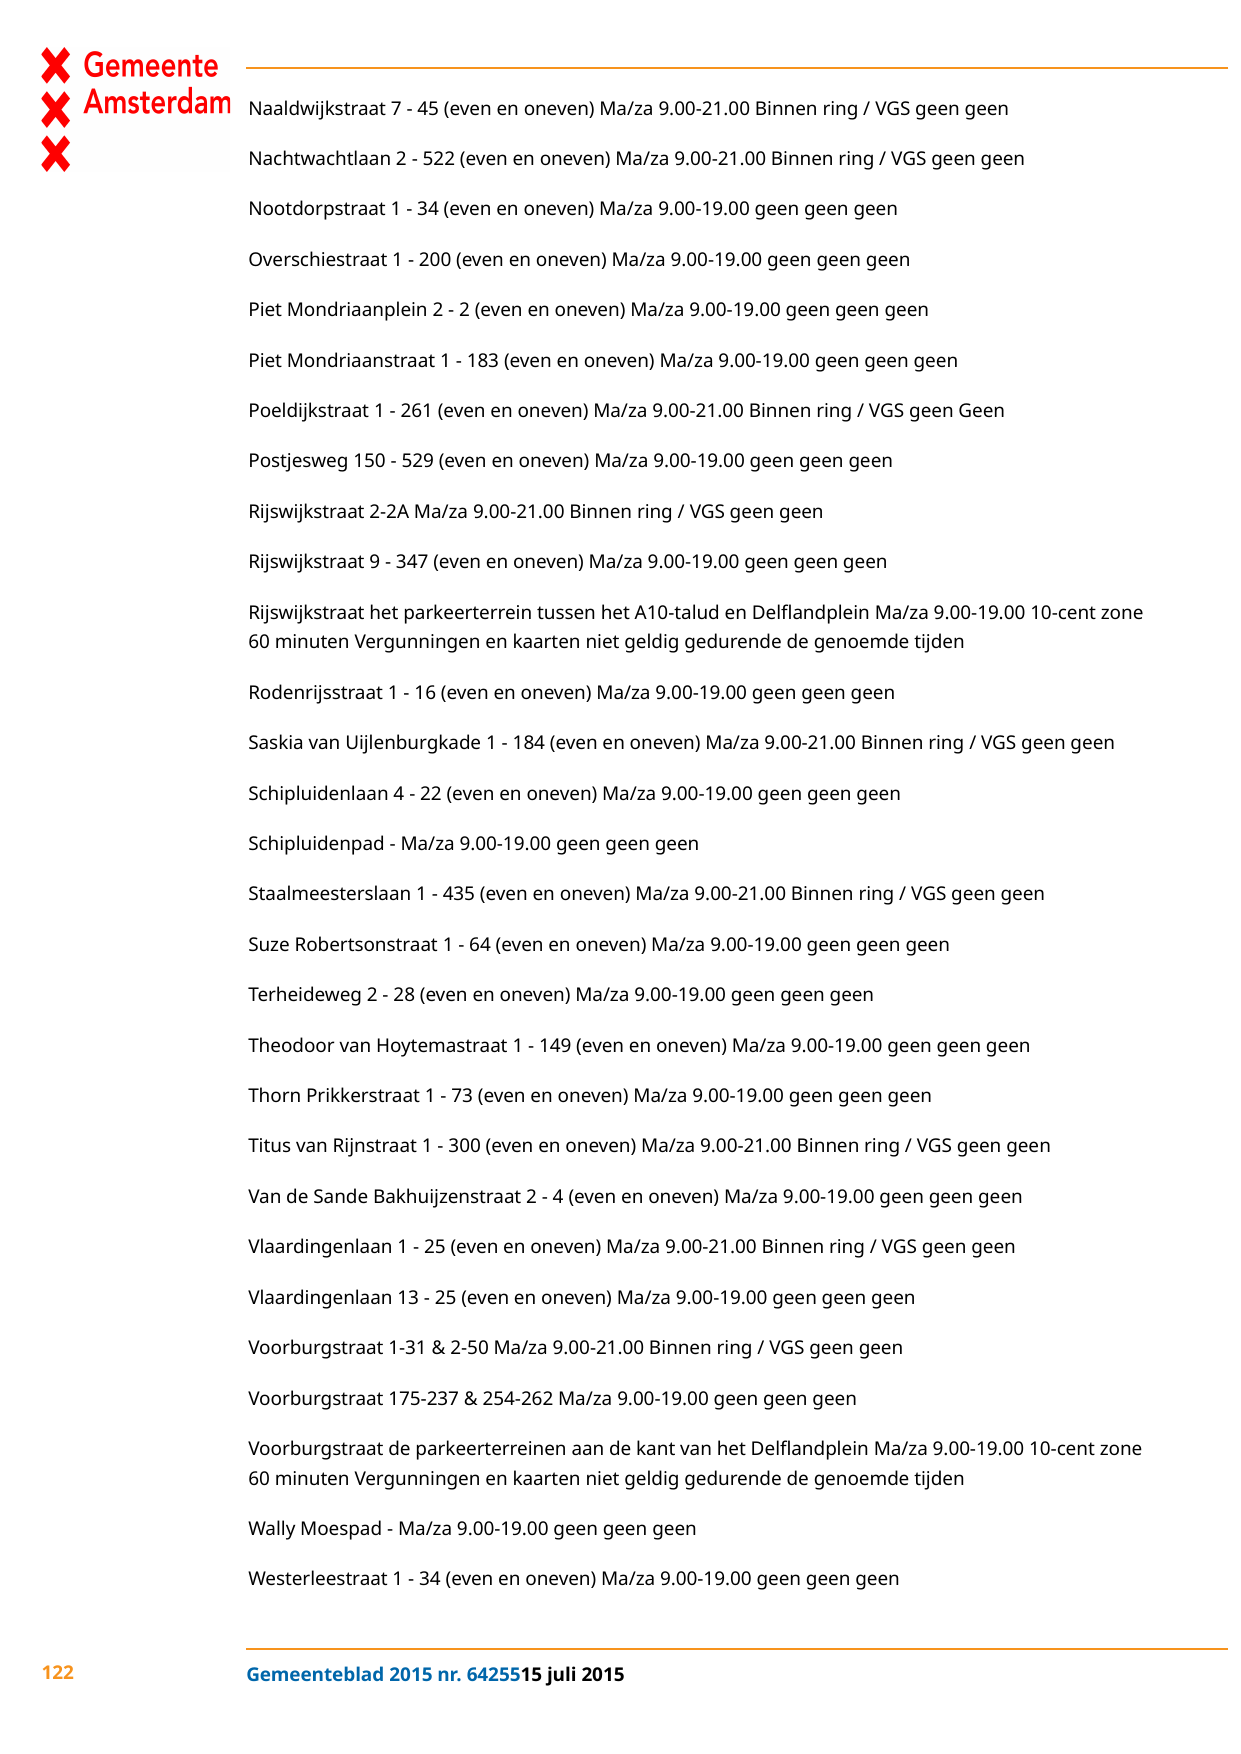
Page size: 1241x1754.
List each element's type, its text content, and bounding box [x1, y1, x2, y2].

text Theodoor van Hoytemastraat 1 - 149 (even en oneven) Ma/za 9.00-19.00 geen geen geen [248, 1032, 1152, 1058]
text Staalmeesterslaan 1 - 435 (even en oneven) Ma/za 9.00-21.00 Binnen ring / VGS geen geen [248, 881, 1152, 906]
text Titus van Rijnstraat 1 - 300 (even en oneven) Ma/za 9.00-21.00 Binnen ring / VGS geen geen [248, 1133, 1152, 1158]
text Voorburgstraat 175-237 & 254-262 Ma/za 9.00-19.00 geen geen geen [248, 1385, 1152, 1411]
text Saskia van Uijlenburgkade 1 - 184 (even en oneven) Ma/za 9.00-21.00 Binnen ring / VGS geen geen [248, 729, 1152, 755]
text Schipluidenpad - Ma/za 9.00-19.00 geen geen geen [248, 830, 1152, 856]
text Piet Mondriaanstraat 1 - 183 (even en oneven) Ma/za 9.00-19.00 geen geen geen [248, 347, 1152, 373]
text Voorburgstraat de parkeerterreinen aan de kant van het Delflandplein Ma/za 9.00-19.00 10-cent zone 60 minuten Vergunningen en kaarten niet geldig gedurende de genoemde tijden [248, 1435, 1152, 1491]
text Schipluidenlaan 4 - 22 (even en oneven) Ma/za 9.00-19.00 geen geen geen [248, 780, 1152, 806]
text Van de Sande Bakhuijzenstraat 2 - 4 (even en oneven) Ma/za 9.00-19.00 geen geen geen [248, 1183, 1152, 1209]
text Thorn Prikkerstraat 1 - 73 (even en oneven) Ma/za 9.00-19.00 geen geen geen [248, 1082, 1152, 1108]
text Rodenrijsstraat 1 - 16 (even en oneven) Ma/za 9.00-19.00 geen geen geen [248, 679, 1152, 705]
text Suze Robertsonstraat 1 - 64 (even en oneven) Ma/za 9.00-19.00 geen geen geen [248, 931, 1152, 957]
text Rijswijkstraat 2-2A Ma/za 9.00-21.00 Binnen ring / VGS geen geen [248, 498, 1152, 524]
text Nachtwachtlaan 2 - 522 (even en oneven) Ma/za 9.00-21.00 Binnen ring / VGS geen geen [248, 145, 1152, 171]
text Vlaardingenlaan 13 - 25 (even en oneven) Ma/za 9.00-19.00 geen geen geen [248, 1284, 1152, 1310]
text Postjesweg 150 - 529 (even en oneven) Ma/za 9.00-19.00 geen geen geen [248, 448, 1152, 473]
text Nootdorpstraat 1 - 34 (even en oneven) Ma/za 9.00-19.00 geen geen geen [248, 196, 1152, 221]
text Voorburgstraat 1-31 & 2-50 Ma/za 9.00-21.00 Binnen ring / VGS geen geen [248, 1334, 1152, 1360]
text Poeldijkstraat 1 - 261 (even en oneven) Ma/za 9.00-21.00 Binnen ring / VGS geen Geen [248, 397, 1152, 423]
picture [41, 47, 231, 172]
text Piet Mondriaanplein 2 - 2 (even en oneven) Ma/za 9.00-19.00 geen geen geen [248, 296, 1152, 322]
text Overschiestraat 1 - 200 (even en oneven) Ma/za 9.00-19.00 geen geen geen [248, 246, 1152, 272]
text Rijswijkstraat het parkeerterrein tussen het A10-talud en Delflandplein Ma/za 9.00-19.00 10-cent zone 60 minuten Vergunningen en kaarten niet geldig gedurende de genoemde tijden [248, 599, 1152, 654]
text Terheideweg 2 - 28 (even en oneven) Ma/za 9.00-19.00 geen geen geen [248, 981, 1152, 1007]
text Westerleestraat 1 - 34 (even en oneven) Ma/za 9.00-19.00 geen geen geen [248, 1566, 1152, 1591]
text Vlaardingenlaan 1 - 25 (even en oneven) Ma/za 9.00-21.00 Binnen ring / VGS geen geen [248, 1233, 1152, 1259]
text Naaldwijkstraat 7 - 45 (even en oneven) Ma/za 9.00-21.00 Binnen ring / VGS geen geen [248, 95, 1152, 121]
text Wally Moespad - Ma/za 9.00-19.00 geen geen geen [248, 1515, 1152, 1541]
text Rijswijkstraat 9 - 347 (even en oneven) Ma/za 9.00-19.00 geen geen geen [248, 548, 1152, 574]
